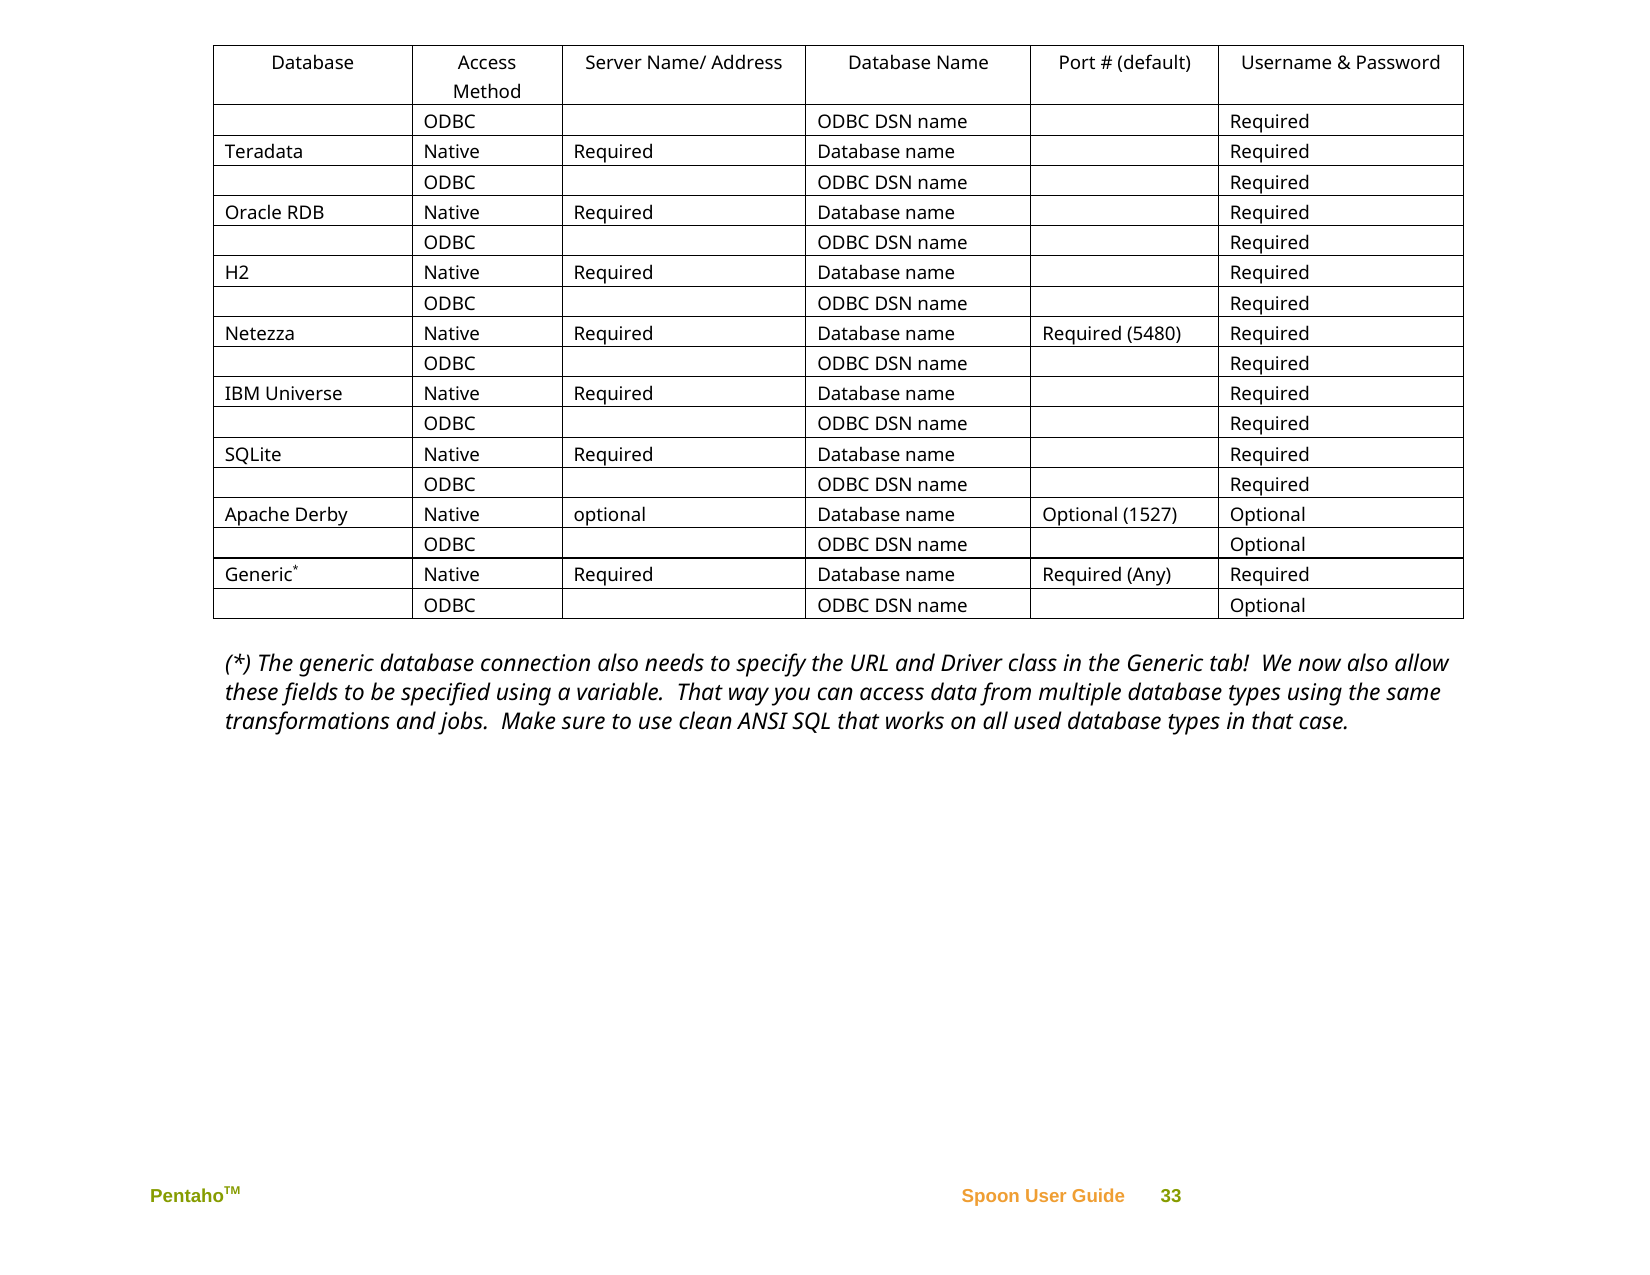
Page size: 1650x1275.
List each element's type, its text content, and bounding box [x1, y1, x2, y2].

table_cell Required [563, 559, 805, 588]
table_cell [214, 166, 412, 195]
table_cell Native [413, 498, 562, 527]
table_cell [214, 528, 412, 557]
table_cell Database name [806, 498, 1030, 527]
table_cell [1031, 196, 1218, 225]
table_cell [563, 528, 805, 557]
table_cell Optional [1219, 589, 1463, 618]
table_cell [563, 287, 805, 316]
table_header Access Method [413, 46, 562, 104]
table_cell [563, 407, 805, 437]
table_cell [563, 589, 805, 618]
table_cell Oracle RDB [214, 196, 412, 225]
table_header Port # (default) [1031, 46, 1218, 104]
table_cell Database name [806, 136, 1030, 165]
table_cell Required [563, 438, 805, 467]
table_cell ODBC [413, 407, 562, 437]
table_cell Required (Any) [1031, 559, 1218, 588]
table_header Database Name [806, 46, 1030, 104]
table_cell Generic* [214, 559, 412, 588]
table_cell [563, 166, 805, 195]
table_cell ODBC DSN name [806, 166, 1030, 195]
table_cell Database name [806, 317, 1030, 346]
table_cell Required [1219, 136, 1463, 165]
table_cell ODBC [413, 166, 562, 195]
table_cell Required [1219, 256, 1463, 286]
table_cell SQLite [214, 438, 412, 467]
table_cell Native [413, 136, 562, 165]
table_cell Required [1219, 317, 1463, 346]
table_cell Netezza [214, 317, 412, 346]
table_cell [214, 407, 412, 437]
table_cell Database name [806, 377, 1030, 406]
table_cell Required [1219, 226, 1463, 255]
table_cell Required [563, 196, 805, 225]
table_cell ODBC DSN name [806, 468, 1030, 497]
table_cell [214, 347, 412, 376]
table_cell Native [413, 377, 562, 406]
table_cell ODBC [413, 105, 562, 134]
table_cell [1031, 407, 1218, 437]
table_cell Required [1219, 166, 1463, 195]
table_cell Required [1219, 559, 1463, 588]
table_cell ODBC DSN name [806, 287, 1030, 316]
table_cell [563, 347, 805, 376]
table_cell ODBC DSN name [806, 226, 1030, 255]
table_cell ODBC [413, 287, 562, 316]
table_cell Apache Derby [214, 498, 412, 527]
table_cell [563, 226, 805, 255]
table_cell Native [413, 438, 562, 467]
table_cell H2 [214, 256, 412, 286]
table_cell ODBC [413, 468, 562, 497]
table_header Username & Password [1219, 46, 1463, 104]
table_cell Database name [806, 438, 1030, 467]
table_cell Required [563, 317, 805, 346]
table_cell [1031, 468, 1218, 497]
table_cell [1031, 166, 1218, 195]
table_cell Native [413, 256, 562, 286]
table_cell IBM Universe [214, 377, 412, 406]
table_cell [214, 226, 412, 255]
table_cell [1031, 377, 1218, 406]
table_header Database [214, 46, 412, 104]
table_cell Required [563, 256, 805, 286]
table_cell [563, 468, 805, 497]
table_cell [1031, 347, 1218, 376]
table_cell ODBC DSN name [806, 528, 1030, 557]
table_cell ODBC DSN name [806, 347, 1030, 376]
table_cell [1031, 528, 1218, 557]
table_cell [214, 468, 412, 497]
table_cell Required [1219, 287, 1463, 316]
table_cell [1031, 105, 1218, 134]
table_cell Teradata [214, 136, 412, 165]
table_cell Optional [1219, 498, 1463, 527]
table_cell ODBC DSN name [806, 589, 1030, 618]
table_cell ODBC [413, 347, 562, 376]
table_cell Required [1219, 105, 1463, 134]
table_cell Required [1219, 347, 1463, 376]
table_cell [1031, 256, 1218, 286]
table_cell Required [1219, 407, 1463, 437]
table_cell Optional (1527) [1031, 498, 1218, 527]
table_header Server Name/ Address [563, 46, 805, 104]
table_cell [214, 287, 412, 316]
table_cell Required [563, 377, 805, 406]
table_cell Required [1219, 468, 1463, 497]
table_cell [1031, 438, 1218, 467]
table_cell ODBC DSN name [806, 105, 1030, 134]
table_cell [1031, 136, 1218, 165]
table_cell [214, 589, 412, 618]
table_cell [1031, 226, 1218, 255]
table_cell [563, 105, 805, 134]
table_cell ODBC DSN name [806, 407, 1030, 437]
table_cell [1031, 589, 1218, 618]
table_cell [214, 105, 412, 134]
table_cell Required [1219, 196, 1463, 225]
table_cell Database name [806, 196, 1030, 225]
table_cell ODBC [413, 528, 562, 557]
table_cell Native [413, 317, 562, 346]
table_cell Database name [806, 256, 1030, 286]
table_cell Required (5480) [1031, 317, 1218, 346]
table_cell Required [1219, 438, 1463, 467]
table_cell Native [413, 559, 562, 588]
table_cell Required [1219, 377, 1463, 406]
table_cell ODBC [413, 226, 562, 255]
table_cell Optional [1219, 528, 1463, 557]
table_cell Required [563, 136, 805, 165]
table_cell [1031, 287, 1218, 316]
table_cell optional [563, 498, 805, 527]
table_cell Database name [806, 559, 1030, 588]
text (*) The generic database connection also needs to specify the URL and Driver class in the Generic tab! We now also allow these fields to be specified using a variable. That way you can access data from multiple database types using the same transformations and jobs. Make sure to use clean ANSI SQL that works on all used database types in that case. [225, 648, 1500, 736]
table_cell Native [413, 196, 562, 225]
table_cell ODBC [413, 589, 562, 618]
